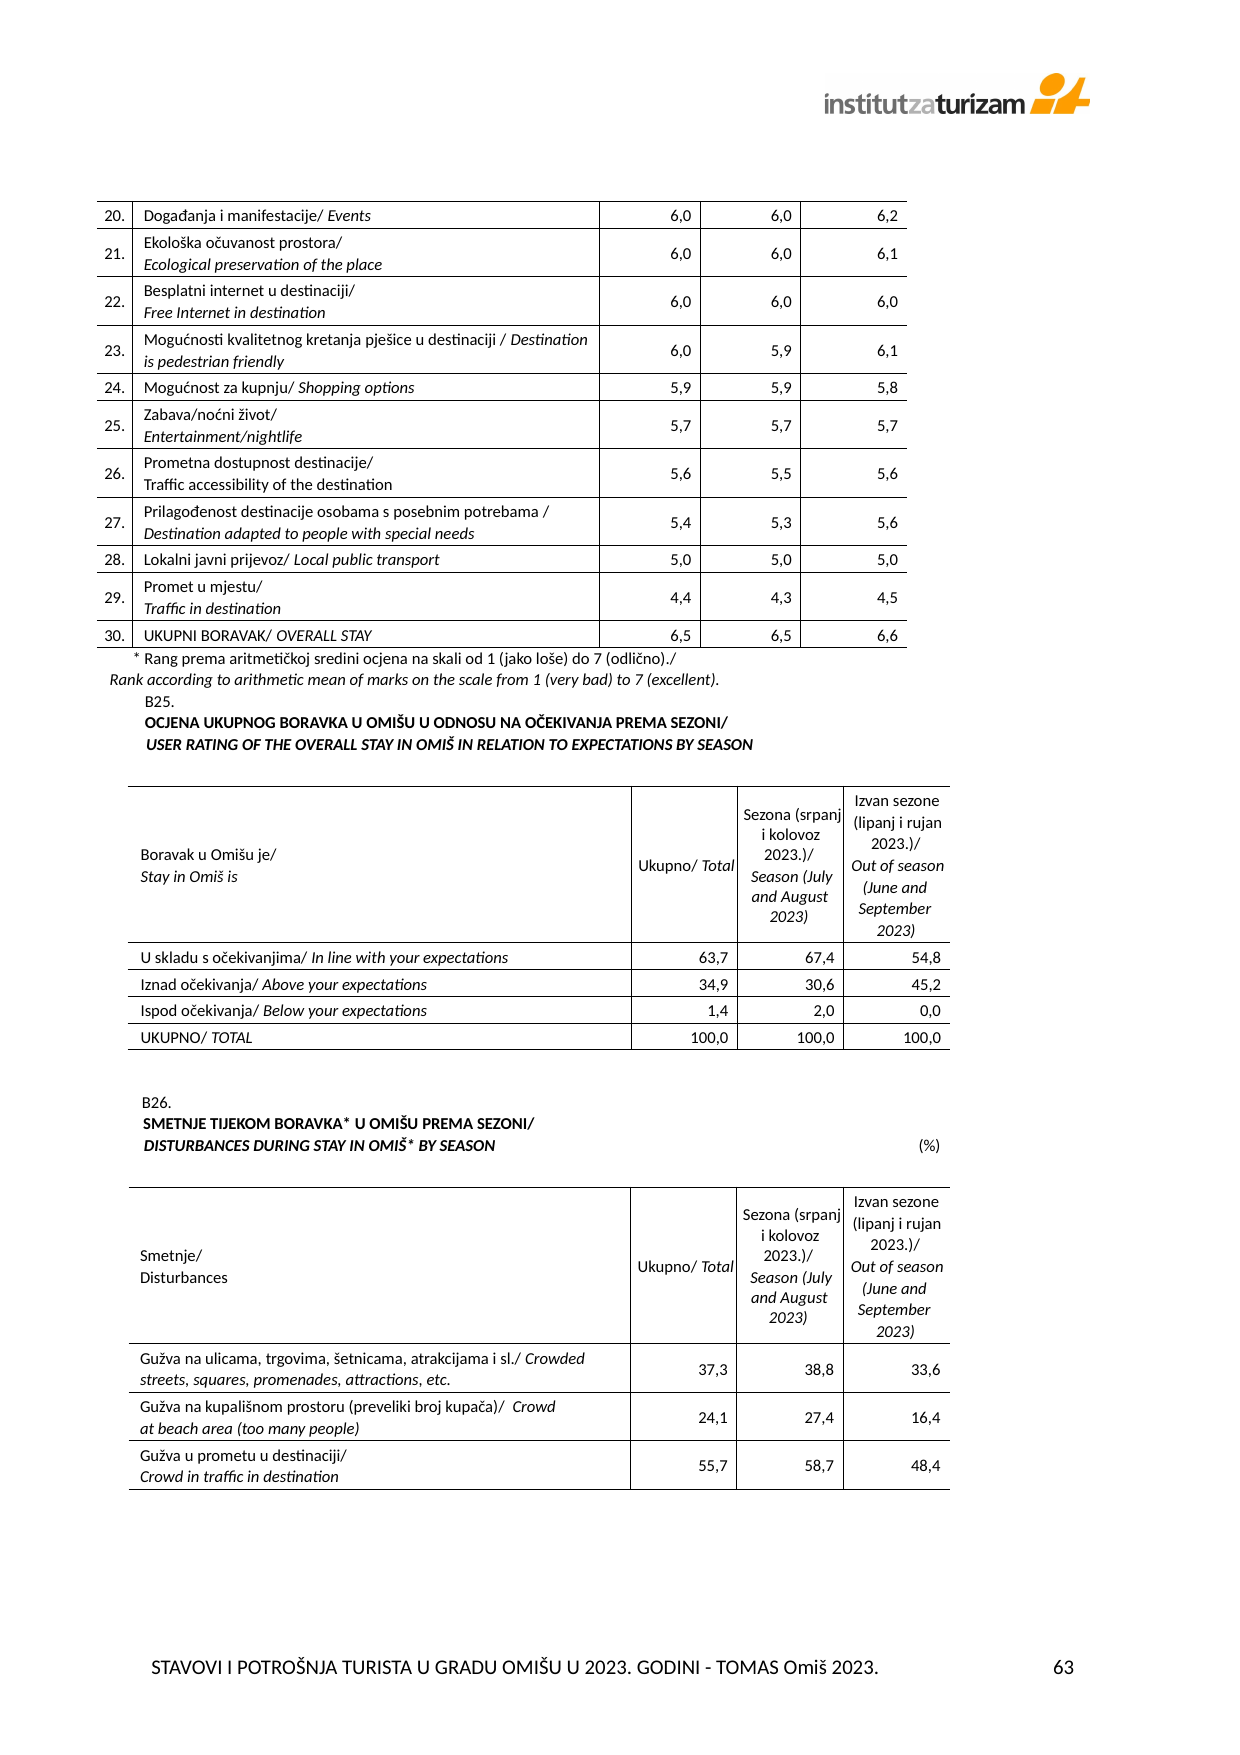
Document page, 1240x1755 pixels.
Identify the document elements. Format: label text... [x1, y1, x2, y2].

table_cell U skladu s očekivanjima/ In line with your expectations [128, 943, 631, 969]
table_cell 24,1 [631, 1393, 736, 1440]
table_cell 48,4 [844, 1441, 950, 1489]
text B26. [95, 1092, 1079, 1112]
table_cell 37,3 [631, 1344, 736, 1392]
table_cell Besplatni internet u destinaciji/ Free Internet in destination [133, 277, 599, 324]
table_cell 33,6 [844, 1344, 950, 1392]
table_cell Gužva na ulicama, trgovima, šetnicama, atrakcijama i sl./ Crowded streets, squares, promenades, attractions, etc. [129, 1344, 630, 1392]
table_cell 20. [97, 202, 132, 228]
table_header Ukupno/ Total [631, 1188, 736, 1343]
table_cell 30,6 [738, 970, 843, 996]
table_cell Mogućnosti kvalitetnog kretanja pješice u destinaciji / Destination is pedestrian friendly [133, 326, 599, 373]
table_cell 27. [97, 498, 132, 545]
table_cell Događanja i manifestacije/ Events [133, 202, 599, 228]
table_cell 6,1 [801, 229, 907, 276]
table_cell 6,5 [600, 621, 700, 647]
table_cell 29. [97, 573, 132, 620]
table_cell Mogućnost za kupnju/ Shopping options [133, 374, 599, 400]
table_cell Lokalni javni prijevoz/ Local public transport [133, 546, 599, 572]
table_cell 5,6 [801, 449, 907, 497]
table_cell 1,4 [632, 997, 737, 1023]
table_cell 5,7 [701, 401, 800, 448]
table_cell 5,9 [701, 374, 800, 400]
text SMETNJE TIJEKOM BORAVKA* U OMIŠU PREMA SEZONI/ [95, 1113, 1079, 1134]
table_cell 6,0 [600, 326, 700, 373]
table_header [125, 1157, 953, 1497]
table_cell Promet u mjestu/ Traffic in destination [133, 573, 599, 620]
table_cell 38,8 [737, 1344, 843, 1392]
table_cell 5,0 [600, 546, 700, 572]
text OCJENA UKUPNOG BORAVKA U OMIŠU U ODNOSU NA OČEKIVANJA PREMA SEZONI/ [144, 712, 1079, 733]
table_cell UKUPNO/ TOTAL [128, 1024, 631, 1049]
table_cell 0,0 [844, 997, 950, 1023]
table_cell 22. [97, 277, 132, 324]
table_cell 6,0 [600, 229, 700, 276]
table_cell Gužva u prometu u destinaciji/ Crowd in traffic in destination [129, 1441, 630, 1489]
table_cell 6,5 [701, 621, 800, 647]
table_cell UKUPNI BORAVAK/ OVERALL STAY [133, 621, 599, 647]
table_cell 5,5 [701, 449, 800, 497]
table_cell 6,0 [600, 202, 700, 228]
table_header [108, 1157, 124, 1497]
table_cell 27,4 [737, 1393, 843, 1440]
table_cell 5,9 [600, 374, 700, 400]
text DISTURBANCES DURING STAY IN OMIŠ* BY SEASON (%) [95, 1135, 1079, 1155]
table_cell 4,4 [600, 573, 700, 620]
table_cell 5,6 [801, 498, 907, 545]
table_cell 5,7 [600, 401, 700, 448]
table_header Boravak u Omišu je/ Stay in Omiš is [128, 787, 631, 942]
table_header [108, 756, 124, 1051]
table_cell 6,0 [701, 202, 800, 228]
table_cell Ekološka očuvanost prostora/ Ecological preservation of the place [133, 229, 599, 276]
table_cell Zabava/noćni život/ Entertainment/nightlife [133, 401, 599, 448]
table_cell 4,5 [801, 573, 907, 620]
table_cell 26. [97, 449, 132, 497]
table_cell 2,0 [738, 997, 843, 1023]
table_cell 6,0 [701, 277, 800, 324]
table_header Sezona (srpanj i kolovoz 2023.)/ Season (July and August 2023) [737, 1188, 843, 1343]
table_cell 5,4 [600, 498, 700, 545]
table_cell 54,8 [844, 943, 950, 969]
table_cell 100,0 [738, 1024, 843, 1049]
table_cell 6,0 [701, 229, 800, 276]
table_cell 6,1 [801, 326, 907, 373]
table_cell 23. [97, 326, 132, 373]
table_cell 21. [97, 229, 132, 276]
table_header Smetnje/ Disturbances [129, 1188, 630, 1343]
table_header Sezona (srpanj i kolovoz 2023.)/ Season (July and August 2023) [738, 787, 843, 942]
table_cell 6,2 [801, 202, 907, 228]
table_header Ukupno/ Total [632, 787, 737, 942]
table_cell Prometna dostupnost destinacije/ Traffic accessibility of the destination [133, 449, 599, 497]
table_header Izvan sezone (lipanj i rujan 2023.)/ Out of season (June and September 2023) [844, 787, 950, 942]
table_header Izvan sezone (lipanj i rujan 2023.)/ Out of season (June and September 2023) [844, 1188, 950, 1343]
table_cell 45,2 [844, 970, 950, 996]
table_cell 100,0 [632, 1024, 737, 1049]
table_cell Gužva na kupališnom prostoru (preveliki broj kupača)/ Crowd at beach area (too many people) [129, 1393, 630, 1440]
table_cell 5,8 [801, 374, 907, 400]
list Rang prema aritmetičkoj sredini ocjena na skali od 1 (jako loše) do 7 (odlično)./ [132, 648, 1079, 668]
table_cell 5,7 [801, 401, 907, 448]
table_cell 5,6 [600, 449, 700, 497]
table_cell 25. [97, 401, 132, 448]
table_cell 5,0 [701, 546, 800, 572]
table_cell 24. [97, 374, 132, 400]
table_cell 4,3 [701, 573, 800, 620]
table_cell 5,3 [701, 498, 800, 545]
table_cell Ispod očekivanja/ Below your expectations [128, 997, 631, 1023]
table_cell 34,9 [632, 970, 737, 996]
text Rank according to arithmetic mean of marks on the scale from 1 (very bad) to 7 (excellent). [98, 669, 1079, 690]
text USER RATING OF THE OVERALL STAY IN OMIŠ IN RELATION TO EXPECTATIONS BY SEASON [95, 734, 1079, 754]
table_cell 6,6 [801, 621, 907, 647]
table_cell Prilagođenost destinacije osobama s posebnim potrebama / Destination adapted to people with special needs [133, 498, 599, 545]
table_cell 63,7 [632, 943, 737, 969]
table_cell 6,0 [801, 277, 907, 324]
table_cell 16,4 [844, 1393, 950, 1440]
table_cell 6,0 [600, 277, 700, 324]
table_cell 5,0 [801, 546, 907, 572]
table_cell 100,0 [844, 1024, 950, 1049]
text B25. [144, 691, 1079, 711]
table_cell 30. [97, 621, 132, 647]
table_cell 28. [97, 546, 132, 572]
table_header [125, 756, 953, 1051]
table_cell 67,4 [738, 943, 843, 969]
table_cell 55,7 [631, 1441, 736, 1489]
table_cell 5,9 [701, 326, 800, 373]
table_cell Iznad očekivanja/ Above your expectations [128, 970, 631, 996]
table_cell 58,7 [737, 1441, 843, 1489]
